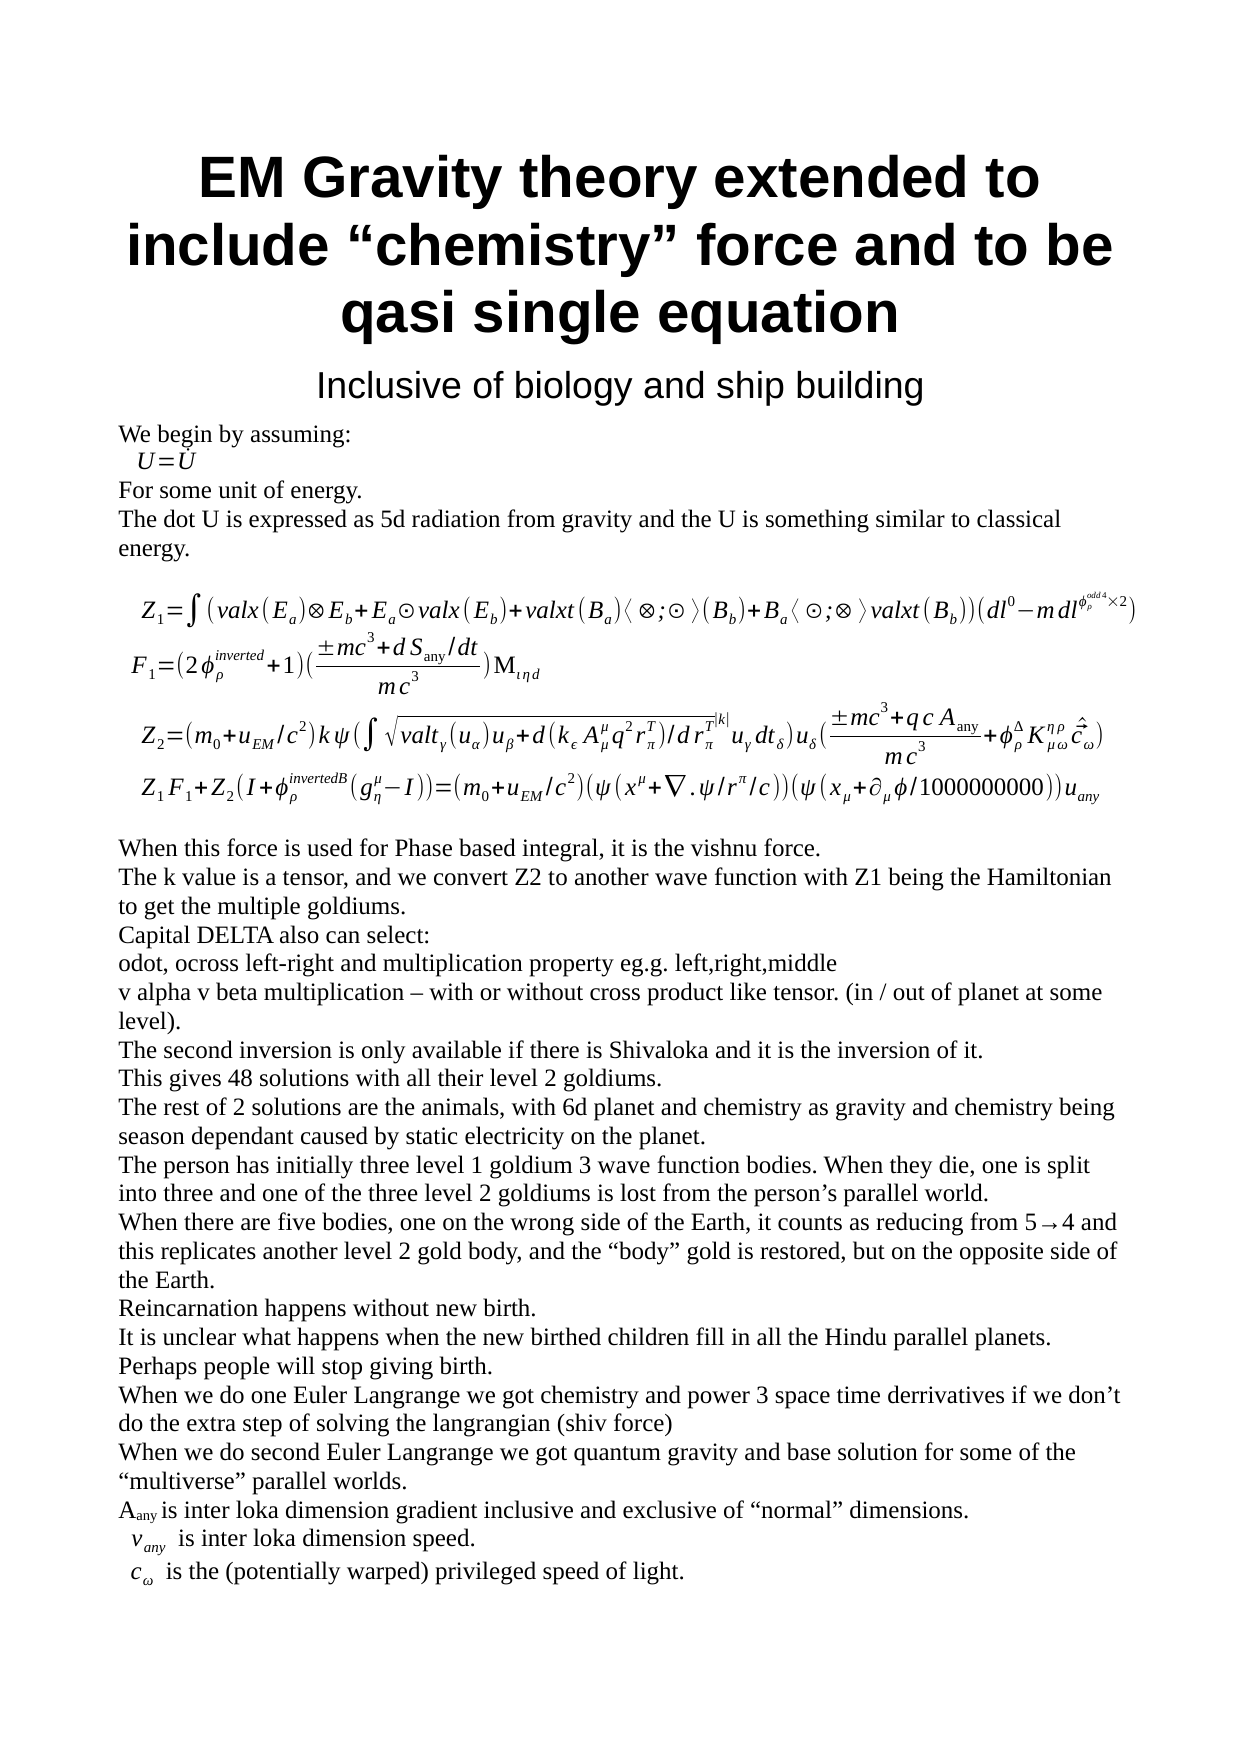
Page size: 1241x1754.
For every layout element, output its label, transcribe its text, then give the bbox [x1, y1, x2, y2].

subtitle Inclusive of biology and ship building [118, 363, 1122, 406]
text When we do one Euler Langrange we got chemistry and power 3 space time derrivatives if we don’t do the extra step of solving the langrangian (shiv force) [118, 1380, 1122, 1437]
text We begin by assuming: [118, 419, 1122, 447]
text is the (potentially warped) privileged speed of light. [118, 1556, 1122, 1588]
text Reincarnation happens without new birth. [118, 1293, 1122, 1322]
text is inter loka dimension speed. [118, 1523, 1122, 1556]
text For some unit of energy. [118, 475, 1122, 504]
text It is unclear what happens when the new birthed children fill in all the Hindu parallel planets. [118, 1322, 1122, 1351]
text v alpha v beta multiplication – with or without cross product like tensor. (in / out of planet at some level). [118, 977, 1122, 1035]
text Aany is inter loka dimension gradient inclusive and exclusive of “normal” dimensions. [118, 1495, 1122, 1523]
title EM Gravity theory extended to include “chemistry” force and to be qasi single equation [118, 143, 1122, 344]
text When there are five bodies, one on the wrong side of the Earth, it counts as reducing from 5→4 and this replicates another level 2 gold body, and the “body” gold is restored, but on the opposite side of the Earth. [118, 1207, 1122, 1293]
text Capital DELTA also can select: [118, 920, 1122, 948]
text odot, ocross left-right and multiplication property eg.g. left,right,middle [118, 948, 1122, 977]
text Perhaps people will stop giving birth. [118, 1351, 1122, 1380]
text The second inversion is only available if there is Shivaloka and it is the inversion of it. [118, 1035, 1122, 1063]
text When this force is used for Phase based integral, it is the vishnu force. [118, 833, 1122, 862]
text The k value is a tensor, and we convert Z2 to another wave function with Z1 being the Hamiltonian to get the multiple goldiums. [118, 862, 1122, 920]
text When we do second Euler Langrange we got quantum gravity and base solution for some of the “multiverse” parallel worlds. [118, 1437, 1122, 1495]
text This gives 48 solutions with all their level 2 goldiums. [118, 1063, 1122, 1092]
text The person has initially three level 1 goldium 3 wave function bodies. When they die, one is split into three and one of the three level 2 goldiums is lost from the person’s parallel world. [118, 1150, 1122, 1207]
text The dot U is expressed as 5d radiation from gravity and the U is something similar to classical energy. [118, 504, 1122, 562]
text The rest of 2 solutions are the animals, with 6d planet and chemistry as gravity and chemistry being season dependant caused by static electricity on the planet. [118, 1092, 1122, 1150]
